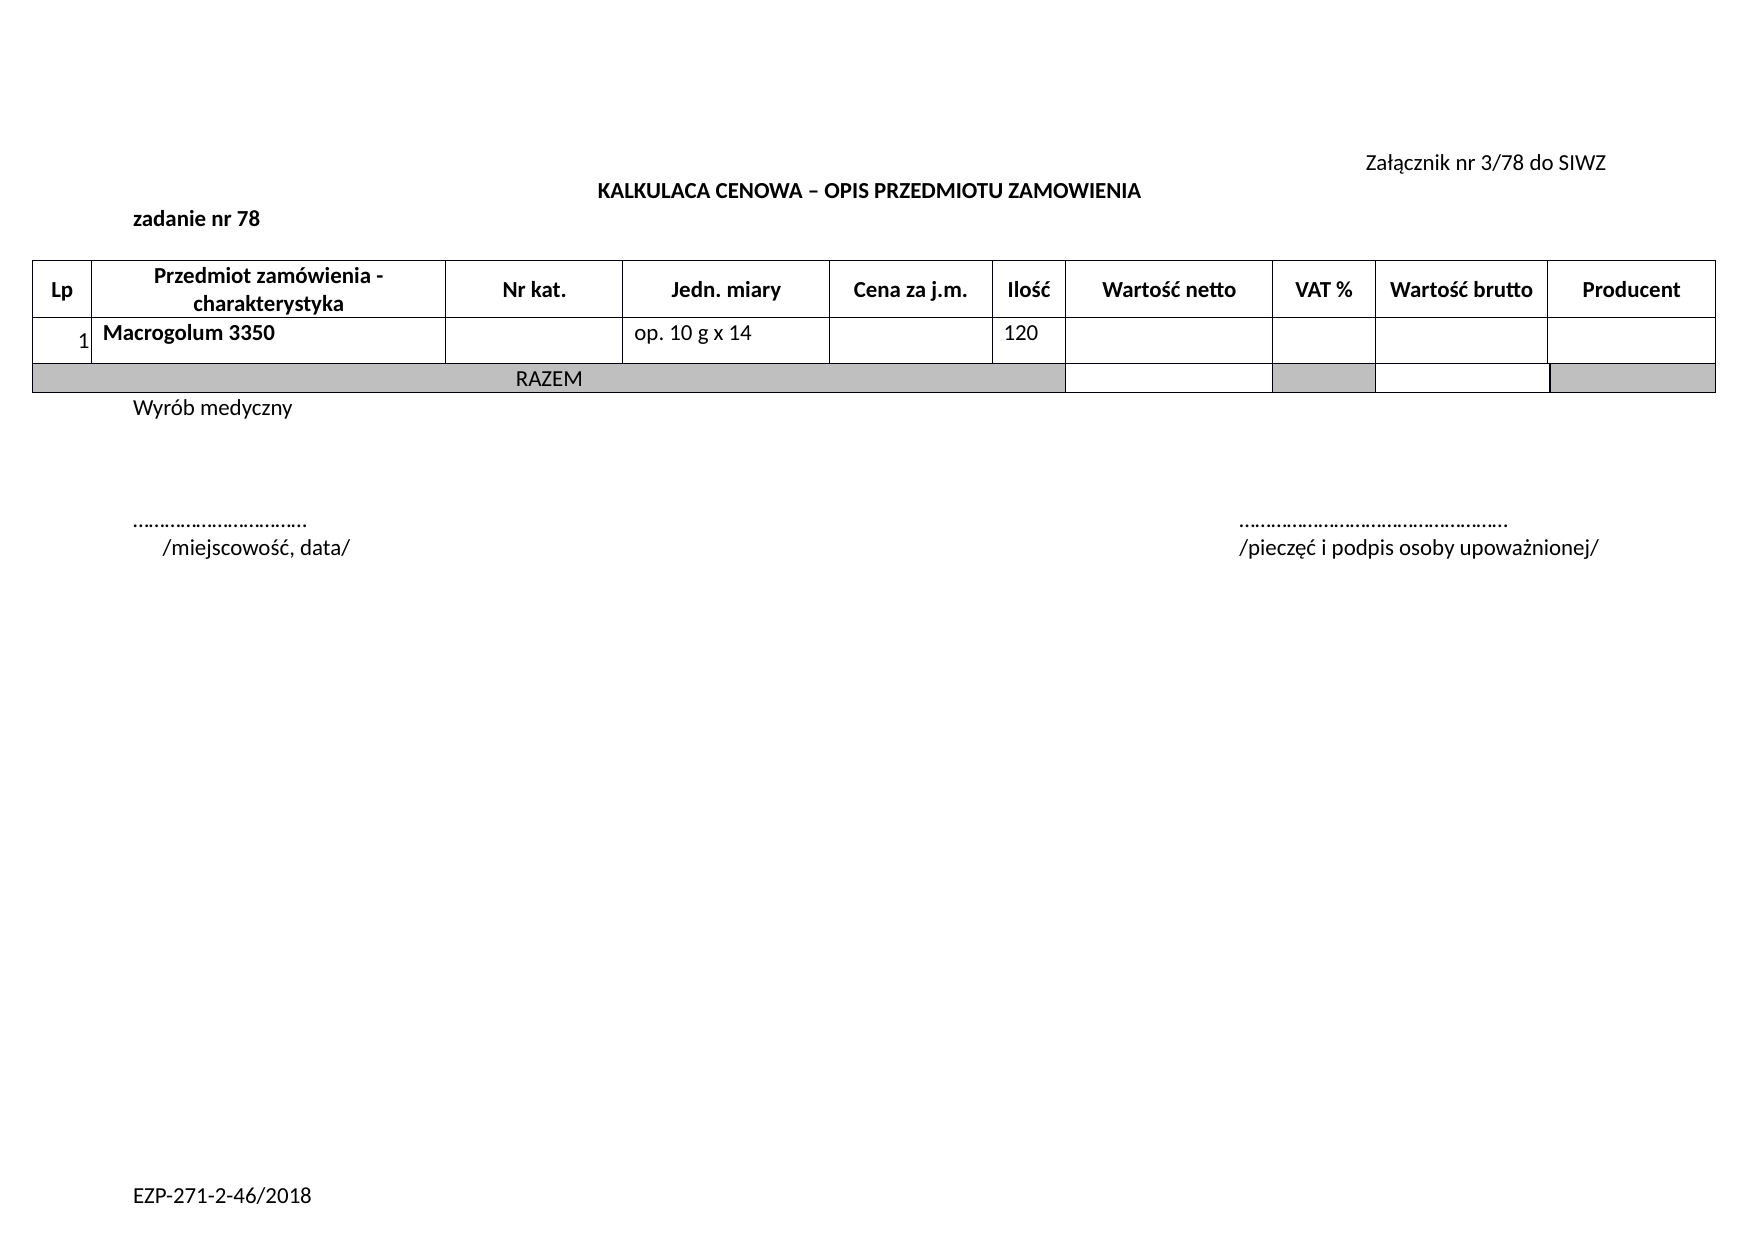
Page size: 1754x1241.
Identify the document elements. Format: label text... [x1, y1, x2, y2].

text Załącznik nr 3/78 do SIWZ [133, 148, 1606, 176]
table_cell [1548, 318, 1715, 363]
text Wyrób medyczny [133, 393, 1606, 421]
table_header Wartość netto [1066, 261, 1272, 317]
table_cell [1273, 318, 1375, 363]
table_cell [830, 318, 992, 363]
table_cell [1066, 364, 1272, 392]
table_cell RAZEM [33, 364, 1065, 392]
table_cell [1376, 318, 1547, 363]
table_cell [446, 318, 622, 363]
table_header Producent [1548, 261, 1715, 317]
text /miejscowość, data/ /pieczęć i podpis osoby upoważnionej/ [133, 533, 1606, 561]
table_header Przedmiot zamówienia - charakterystyka [92, 261, 445, 317]
table_cell 1 [33, 318, 91, 363]
table_header Lp [33, 261, 91, 317]
table_cell [1066, 318, 1272, 363]
table_header Wartość brutto [1376, 261, 1547, 317]
table_header Cena za j.m. [830, 261, 992, 317]
table_header Nr kat. [446, 261, 622, 317]
table_header Ilość [993, 261, 1065, 317]
table_header Jedn. miary [623, 261, 829, 317]
table_cell op. 10 g x 14 [623, 318, 829, 363]
text KALKULACA CENOWA – OPIS PRZEDMIOTU ZAMOWIENIA [133, 176, 1606, 204]
table_header VAT % [1273, 261, 1375, 317]
table_cell Macrogolum 3350 [92, 318, 445, 363]
table_cell 120 [993, 318, 1065, 363]
table_cell [1273, 364, 1375, 392]
table_cell [1376, 364, 1549, 392]
text …………………………… …………………………………………… [133, 505, 1606, 533]
table_cell [1551, 364, 1715, 392]
list zadanie nr 78 [133, 204, 1606, 232]
